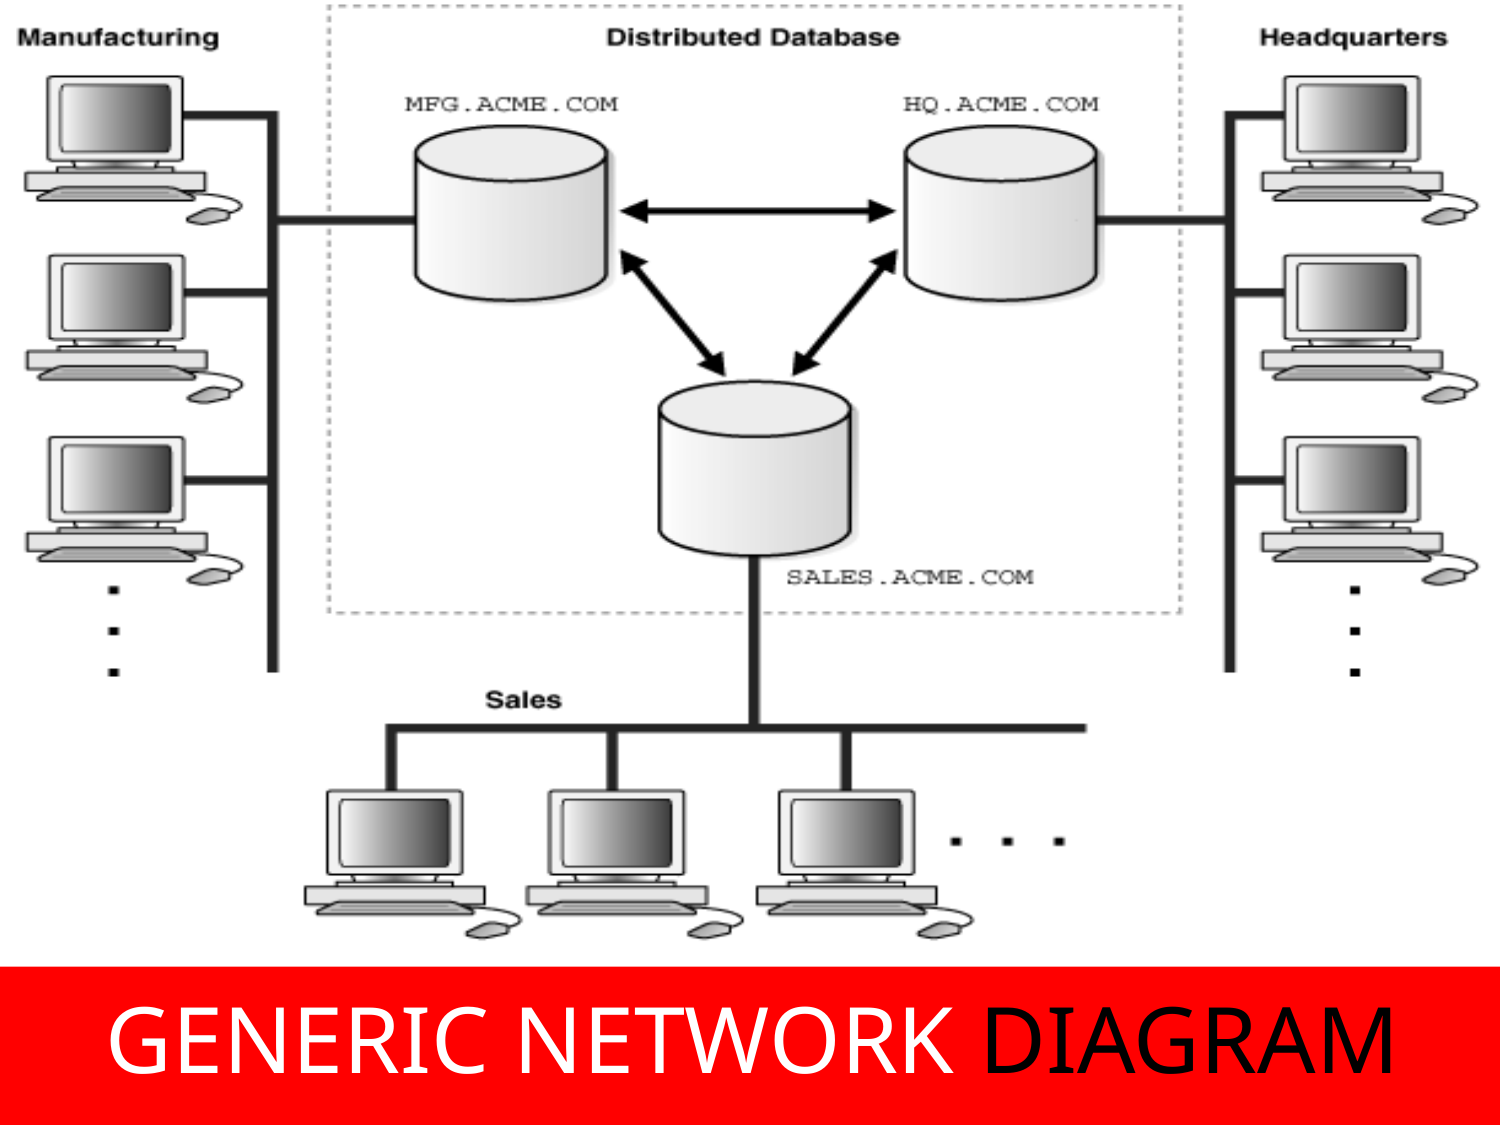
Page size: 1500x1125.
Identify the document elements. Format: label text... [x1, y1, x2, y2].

list GENERIC NETWORK DIAGRAM [28, 974, 1478, 1111]
picture [15, 3, 1486, 946]
